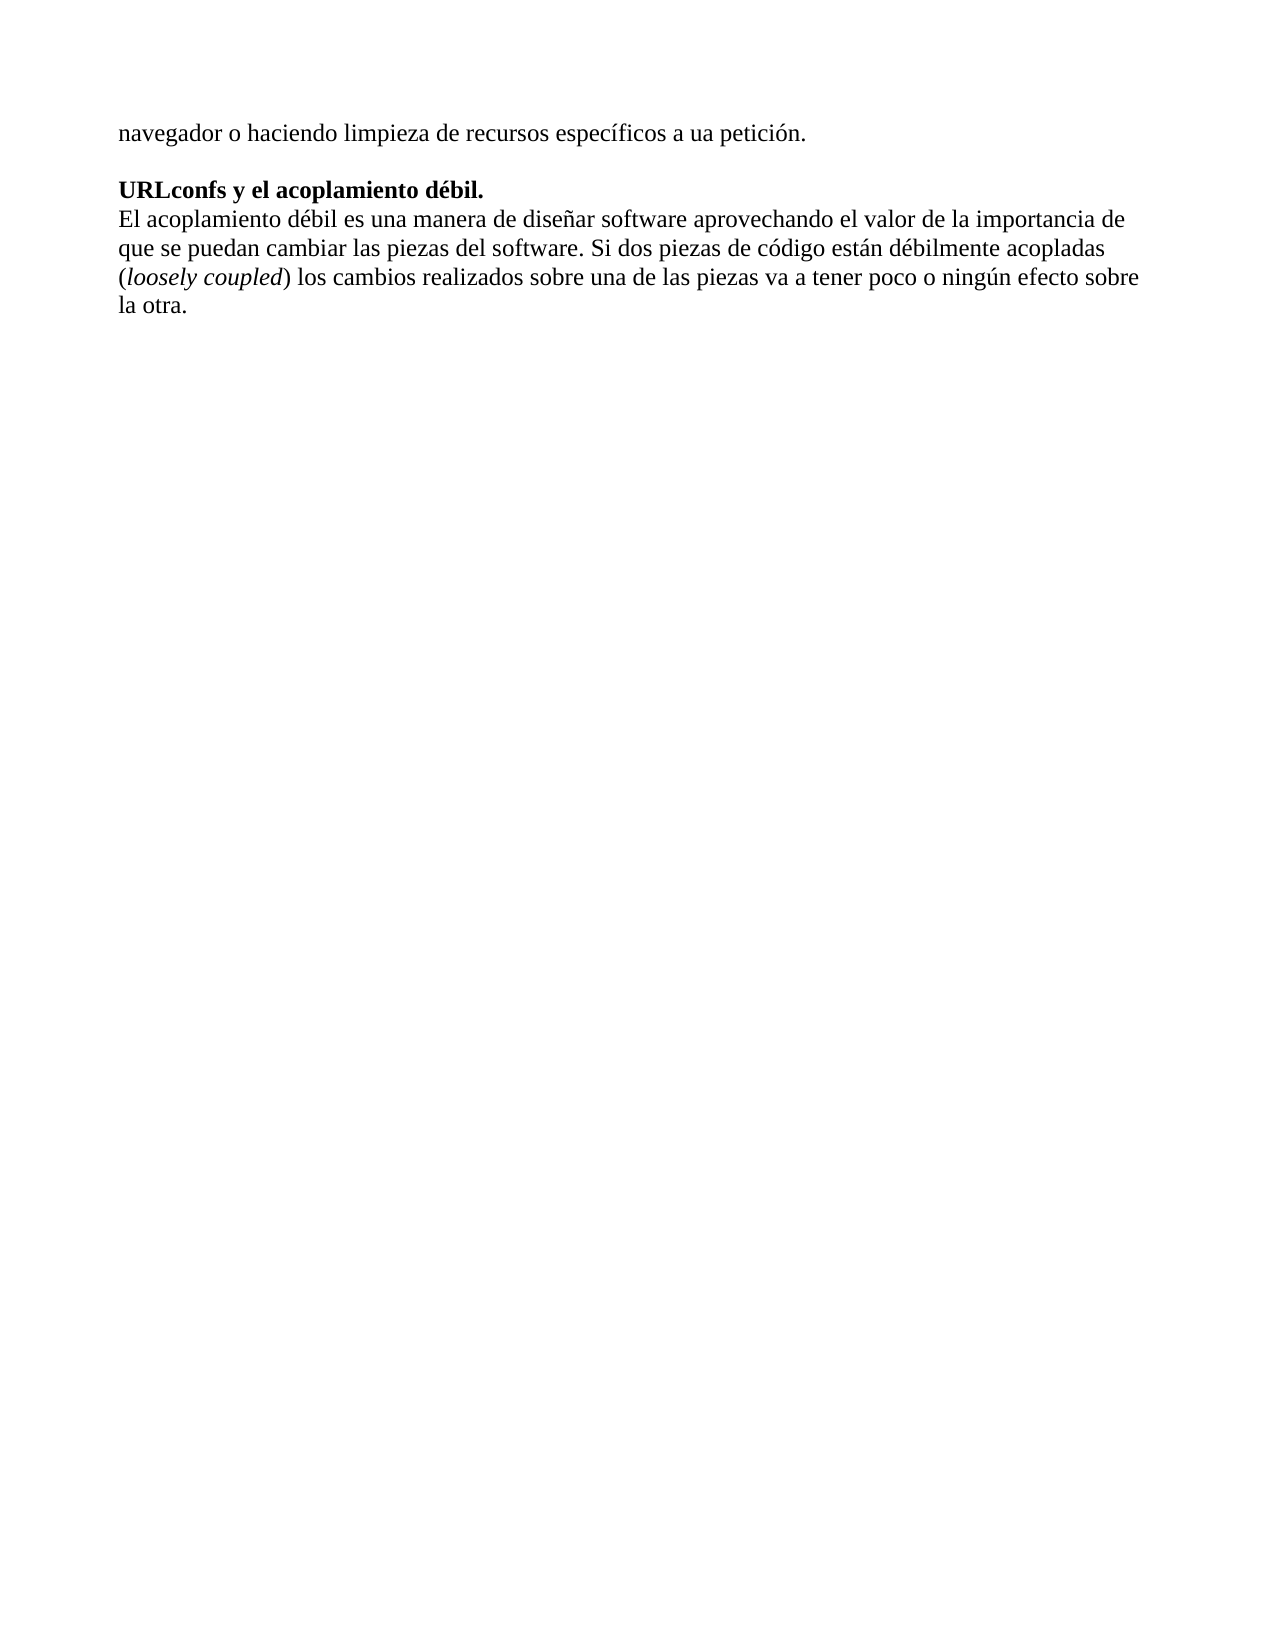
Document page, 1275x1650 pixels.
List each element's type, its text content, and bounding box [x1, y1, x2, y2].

text navegador o haciendo limpieza de recursos específicos a ua petición. [118, 118, 1157, 147]
text El acoplamiento débil es una manera de diseñar software aprovechando el valor de la importancia de que se puedan cambiar las piezas del software. Si dos piezas de código están débilmente acopladas (loosely coupled) los cambios realizados sobre una de las piezas va a tener poco o ningún efecto sobre la otra. [118, 204, 1157, 319]
text URLconfs y el acoplamiento débil. [118, 176, 1157, 204]
